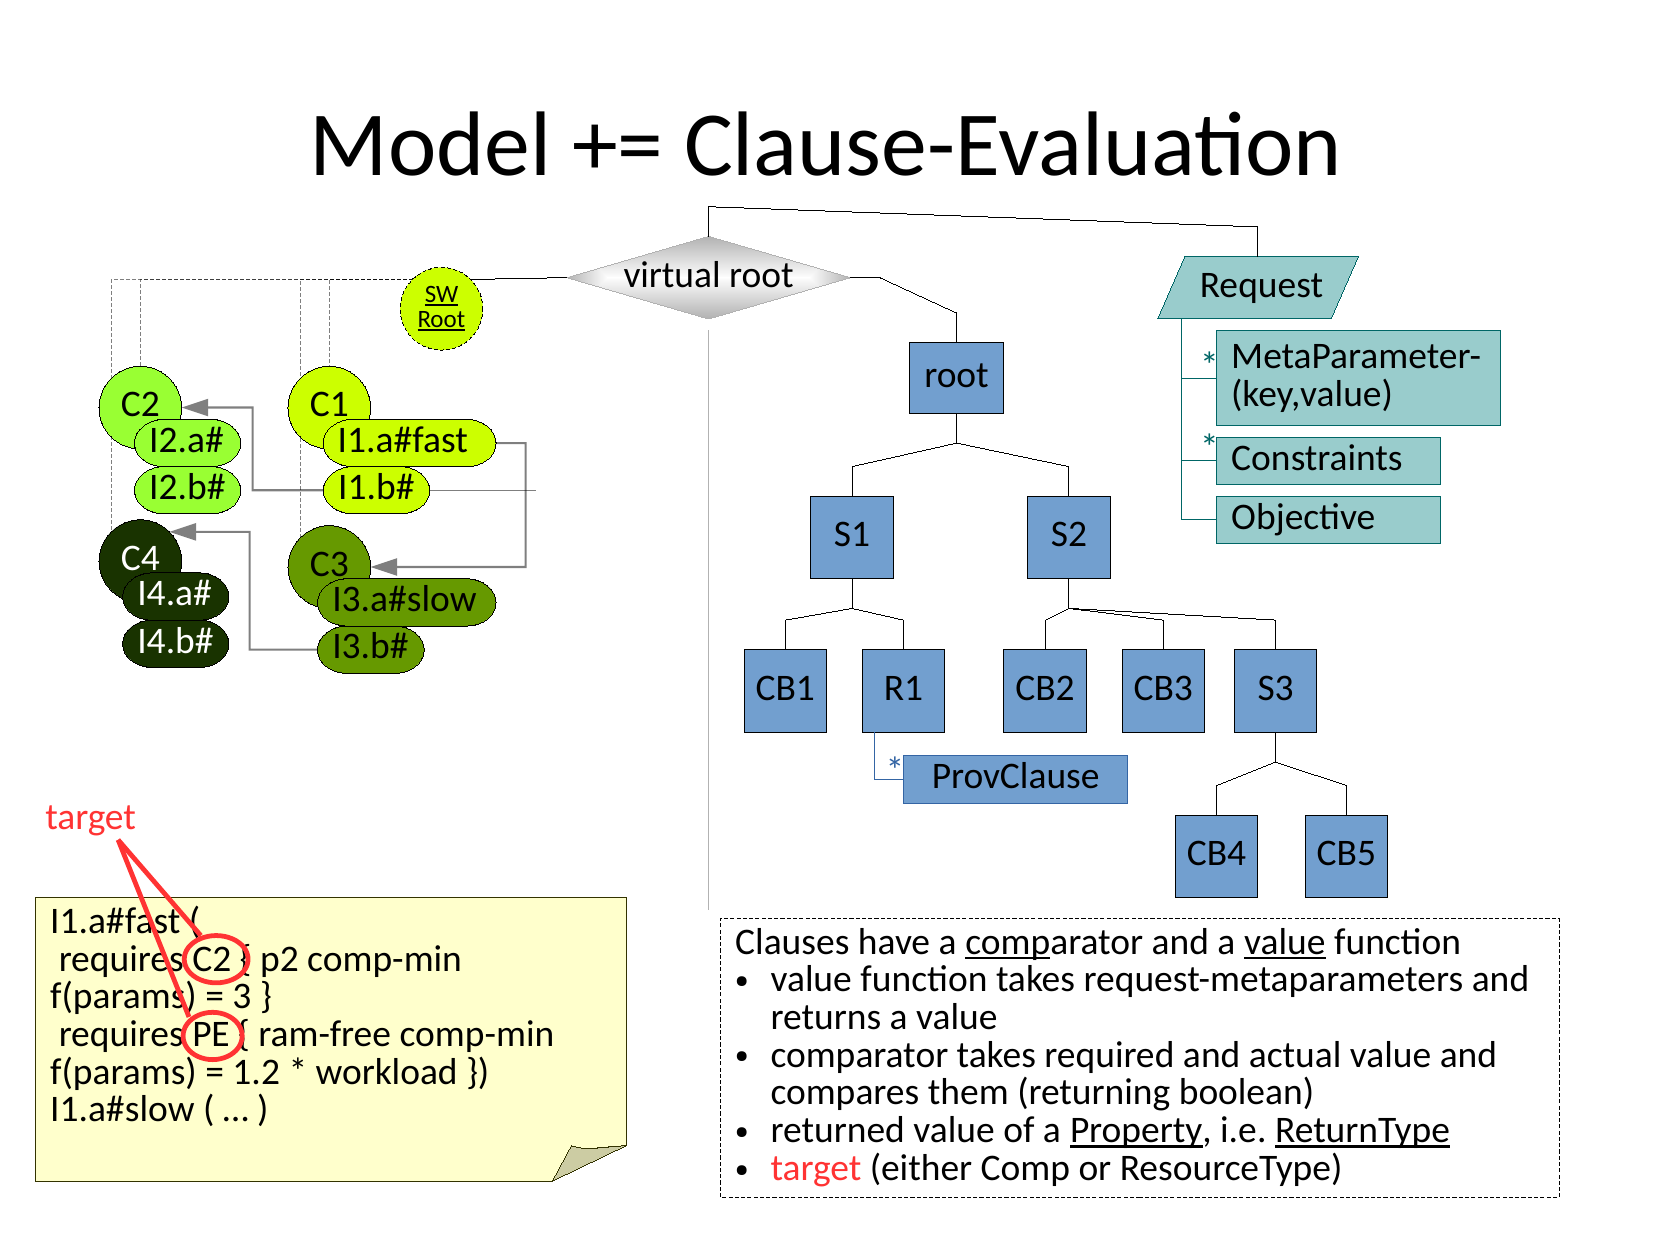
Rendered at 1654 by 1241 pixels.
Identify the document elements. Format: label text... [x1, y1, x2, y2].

text_box I1.a#fast ( requires C2 { p2 comp-min f(params) = 3 } requires PE { ram-free comp-min f(params) = 1.2 * workload }) I1.a#slow ( … ) [144, 897, 195, 969]
title Model += Clause-Evaluation [82, 49, 1571, 257]
text_box I1.a#fast ( requires C2 { p2 comp-min f(params) = 3 } requires PE { ram-free comp-min f(params) = 1.2 * workload }) I1.a#slow ( … ) [35, 897, 627, 1182]
text_box target [30, 793, 262, 847]
text_box Clauses have a comparator and a value function value function takes request-metaparameters and returns a value comparator takes required and actual value and compares them (returning boolean) returned value of a Property, i.e. ReturnType target (either Comp or ResourceType) [720, 918, 1560, 1196]
